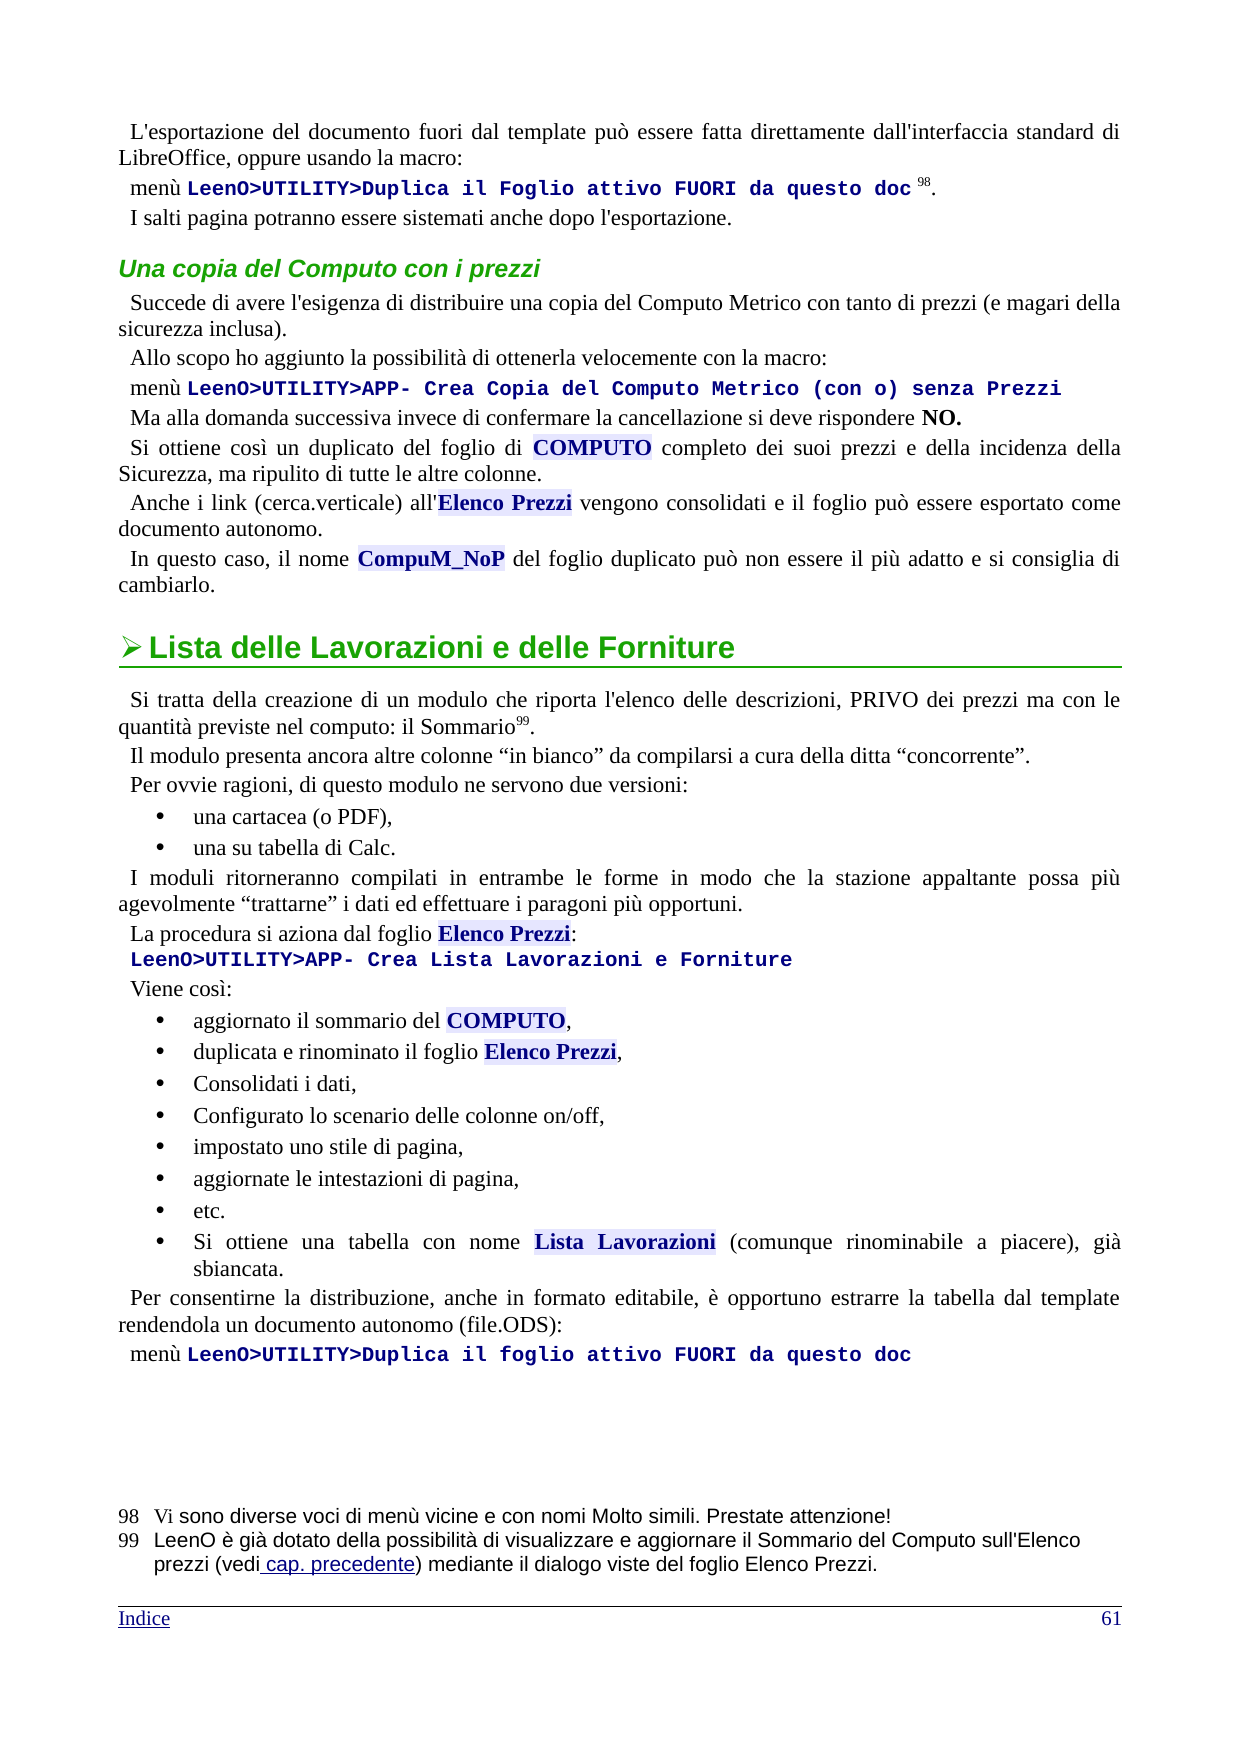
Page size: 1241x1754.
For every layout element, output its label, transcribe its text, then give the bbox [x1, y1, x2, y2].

text Succede di avere l'esigenza di distribuire una copia del Computo Metrico con tanto di prezzi (e magari della sicurezza inclusa). [118, 289, 1122, 342]
text Anche i link (cerca.verticale) all'Elenco Prezzi vengono consolidati e il foglio può essere esportato come documento autonomo. [118, 489, 1122, 542]
list aggiornato il sommario del COMPUTO, [156, 1005, 1122, 1033]
list Consolidati i dati, [156, 1068, 1122, 1097]
text LeenO è già dotato della possibilità di visualizzare e aggiornare il Sommario del Computo sull'Elenco prezzi (vedi cap. precedente) mediante il dialogo viste del foglio Elenco Prezzi. [118, 1528, 1122, 1576]
subtitle Una copia del Computo con i prezzi [118, 254, 1122, 282]
text LeenO>UTILITY>APP- Crea Lista Lavorazioni e Forniture [118, 949, 1122, 972]
list una cartacea (o PDF), [156, 801, 1122, 829]
list aggiornate le intestazioni di pagina, [156, 1163, 1122, 1192]
subtitle Lista delle Lavorazioni e delle Forniture [119, 629, 1122, 666]
text La procedura si aziona dal foglio Elenco Prezzi: [118, 919, 1122, 946]
text Ma alla domanda successiva invece di confermare la cancellazione si deve rispondere NO. [118, 404, 1122, 431]
list etc. [156, 1195, 1122, 1223]
text menù LeenO>UTILITY>Duplica il Foglio attivo FUORI da questo doc . [118, 174, 1122, 201]
text Per ovvie ragioni, di questo modulo ne servono due versioni: [118, 771, 1122, 798]
text menù LeenO>UTILITY>Duplica il foglio attivo FUORI da questo doc [118, 1340, 1122, 1368]
text Allo scopo ho aggiunto la possibilità di ottenerla velocemente con la macro: [118, 344, 1122, 371]
list duplicata e rinominato il foglio Elenco Prezzi, [156, 1036, 1122, 1065]
text Vi sono diverse voci di menù vicine e con nomi Molto simili. Prestate attenzione! [118, 1504, 1122, 1528]
list una su tabella di Calc. [156, 832, 1122, 861]
text Per consentirne la distribuzione, anche in formato editabile, è opportuno estrarre la tabella dal template rendendola un documento autonomo (file.ODS): [118, 1284, 1122, 1337]
text Il modulo presenta ancora altre colonne “in bianco” da compilarsi a cura della ditta “concorrente”. [118, 742, 1122, 768]
text Si tratta della creazione di un modulo che riporta l'elenco delle descrizioni, PRIVO dei prezzi ma con le quantità previste nel computo: il Sommario. [118, 686, 1122, 739]
text I moduli ritorneranno compilati in entrambe le forme in modo che la stazione appaltante possa più agevolmente “trattarne” i dati ed effettuare i paragoni più opportuni. [118, 864, 1122, 917]
text L'esportazione del documento fuori dal template può essere fatta direttamente dall'interfaccia standard di LibreOffice, oppure usando la macro: [118, 118, 1122, 171]
text menù LeenO>UTILITY>APP- Crea Copia del Computo Metrico (con o) senza Prezzi [118, 374, 1122, 401]
text I salti pagina potranno essere sistemati anche dopo l'esportazione. [118, 204, 1122, 231]
list Configurato lo scenario delle colonne on/off, [156, 1100, 1122, 1128]
list impostato uno stile di pagina, [156, 1131, 1122, 1160]
text Viene così: [118, 975, 1122, 1002]
list Si ottiene una tabella con nome Lista Lavorazioni (comunque rinominabile a piacere), già sbiancata. [156, 1226, 1122, 1281]
text In questo caso, il nome CompuM_NoP del foglio duplicato può non essere il più adatto e si consiglia di cambiarlo. [118, 545, 1122, 597]
text Si ottiene così un duplicato del foglio di COMPUTO completo dei suoi prezzi e della incidenza della Sicurezza, ma ripulito di tutte le altre colonne. [118, 433, 1122, 486]
